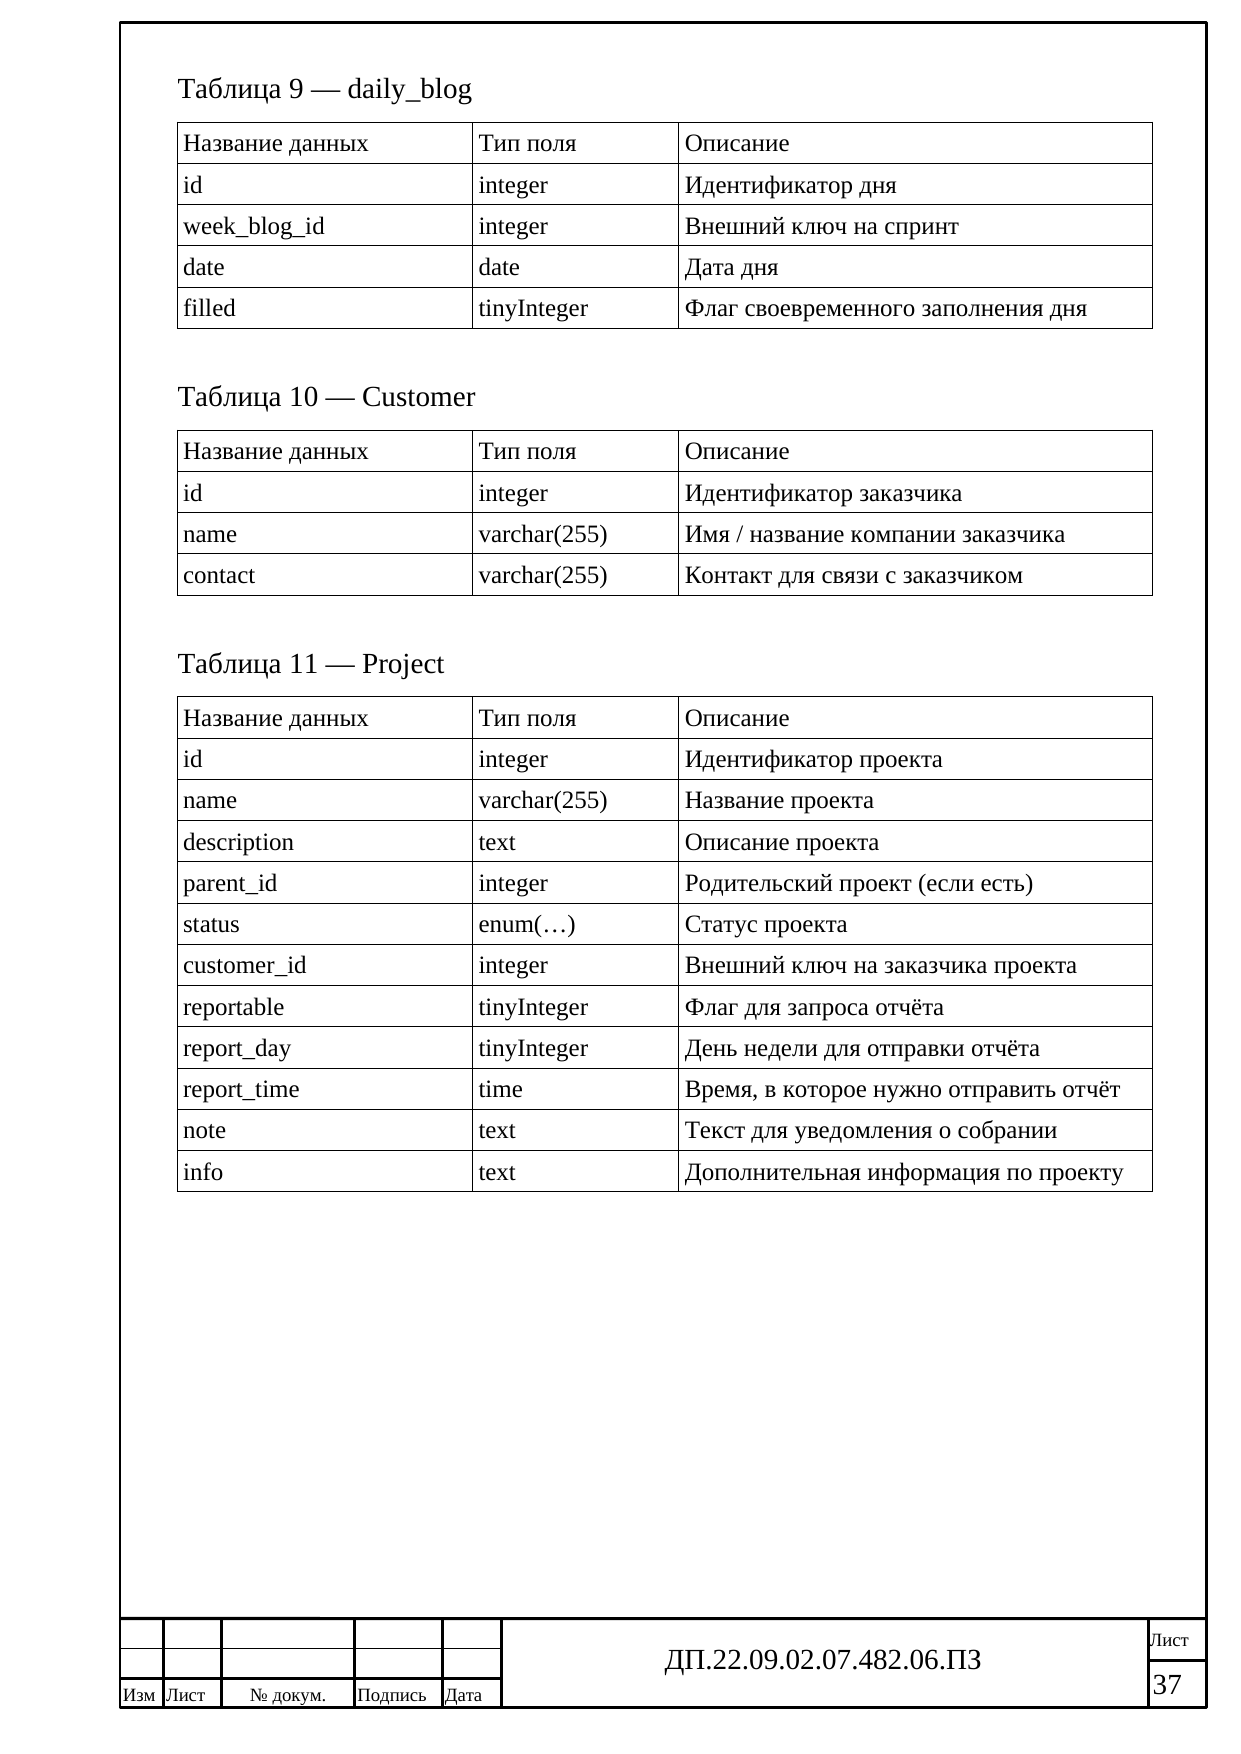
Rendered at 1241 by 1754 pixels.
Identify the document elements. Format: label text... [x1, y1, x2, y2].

table_header Тип поля [473, 123, 678, 163]
table_header Название данных [178, 431, 472, 471]
table_cell text [473, 1110, 678, 1150]
table_cell Идентификатор дня [679, 164, 1152, 204]
table_cell Идентификатор проекта [679, 739, 1152, 779]
table_header Название данных [178, 697, 472, 737]
table_cell text [473, 1151, 678, 1191]
table_cell varchar(255) [473, 513, 678, 553]
table_cell enum(…) [473, 904, 678, 944]
table_cell Флаг для запроса отчёта [679, 986, 1152, 1026]
table_cell Название проекта [679, 780, 1152, 820]
table_cell integer [473, 472, 678, 512]
table_header Тип поля [473, 431, 678, 471]
table_cell varchar(255) [473, 554, 678, 594]
table_cell parent_id [178, 862, 472, 902]
table_cell tinyInteger [473, 1027, 678, 1067]
table_cell varchar(255) [473, 780, 678, 820]
table_cell customer_id [178, 945, 472, 985]
table_header Тип поля [473, 697, 678, 737]
table_cell integer [473, 205, 678, 245]
table_cell tinyInteger [473, 288, 678, 328]
table_cell info [178, 1151, 472, 1191]
table_cell description [178, 821, 472, 861]
table_cell Описание проекта [679, 821, 1152, 861]
text Таблица 10 — Customer [177, 379, 1152, 413]
table_cell integer [473, 945, 678, 985]
table_cell week_blog_id [178, 205, 472, 245]
table_cell integer [473, 862, 678, 902]
table_cell Дата дня [679, 246, 1152, 287]
table_cell Флаг своевременного заполнения дня [679, 288, 1152, 328]
table_cell contact [178, 554, 472, 594]
table_cell Идентификатор заказчика [679, 472, 1152, 512]
table_cell name [178, 780, 472, 820]
table_cell Дополнительная информация по проекту [679, 1151, 1152, 1191]
table_cell time [473, 1069, 678, 1109]
table_cell id [178, 739, 472, 779]
table_cell День недели для отправки отчёта [679, 1027, 1152, 1067]
table_header Название данных [178, 123, 472, 163]
table_cell tinyInteger [473, 986, 678, 1026]
table_cell Родительский проект (если есть) [679, 862, 1152, 902]
table_header Описание [679, 697, 1152, 737]
table_cell id [178, 164, 472, 204]
text Таблица 9 — daily_blog [177, 71, 1152, 105]
table_cell integer [473, 739, 678, 779]
table_cell name [178, 513, 472, 553]
table_cell Внешний ключ на спринт [679, 205, 1152, 245]
table_cell report_day [178, 1027, 472, 1067]
text Таблица 11 — Project [177, 646, 1152, 679]
table_cell Время, в которое нужно отправить отчёт [679, 1069, 1152, 1109]
table_cell note [178, 1110, 472, 1150]
table_header Описание [679, 431, 1152, 471]
table_cell Внешний ключ на заказчика проекта [679, 945, 1152, 985]
table_cell Имя / название компании заказчика [679, 513, 1152, 553]
table_cell status [178, 904, 472, 944]
table_cell integer [473, 164, 678, 204]
table_header Описание [679, 123, 1152, 163]
table_cell Контакт для связи с заказчиком [679, 554, 1152, 594]
table_cell Статус проекта [679, 904, 1152, 944]
table_cell id [178, 472, 472, 512]
table_cell report_time [178, 1069, 472, 1109]
table_cell Текст для уведомления о собрании [679, 1110, 1152, 1150]
table_cell date [473, 246, 678, 287]
table_cell text [473, 821, 678, 861]
table_cell filled [178, 288, 472, 328]
table_cell date [178, 246, 472, 287]
table_cell reportable [178, 986, 472, 1026]
